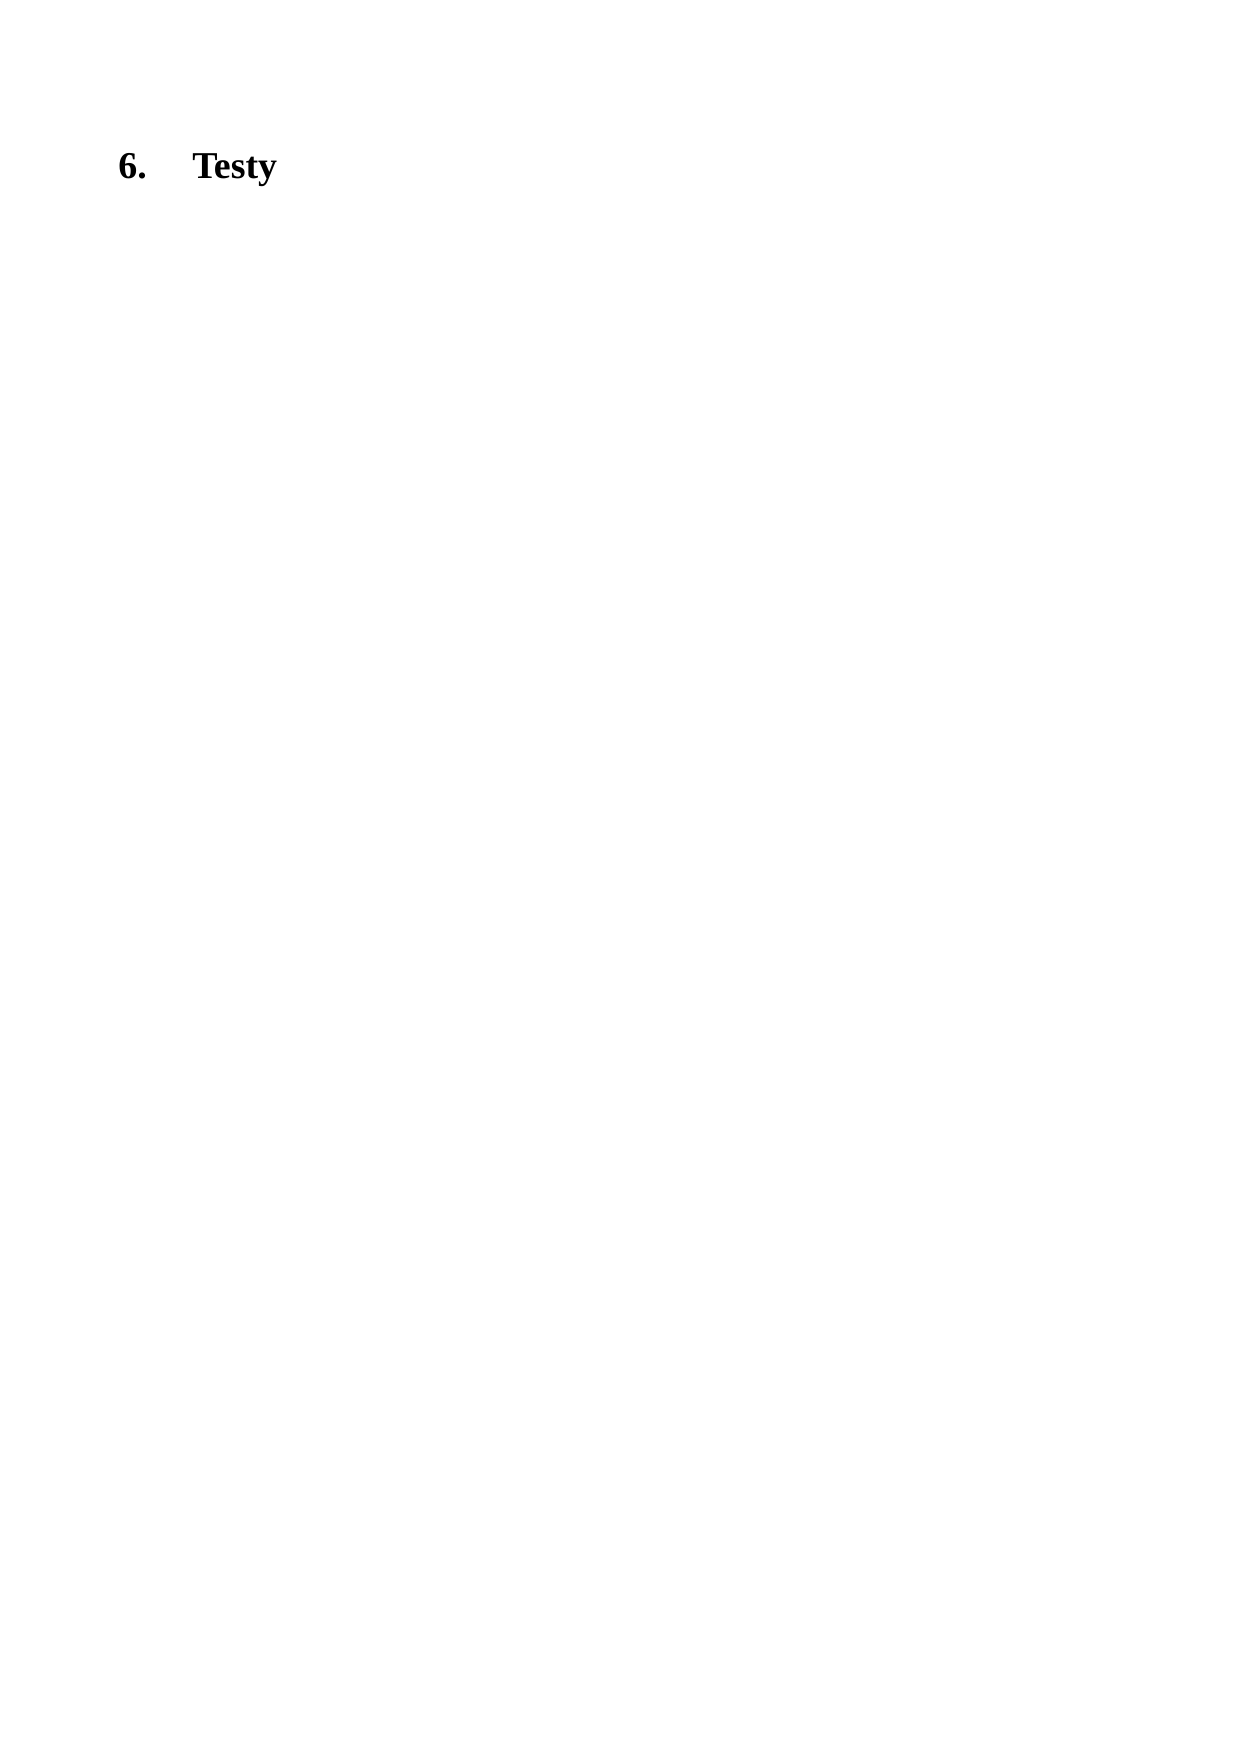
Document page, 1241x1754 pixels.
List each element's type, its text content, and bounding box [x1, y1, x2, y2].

subtitle Testy [118, 143, 1063, 187]
